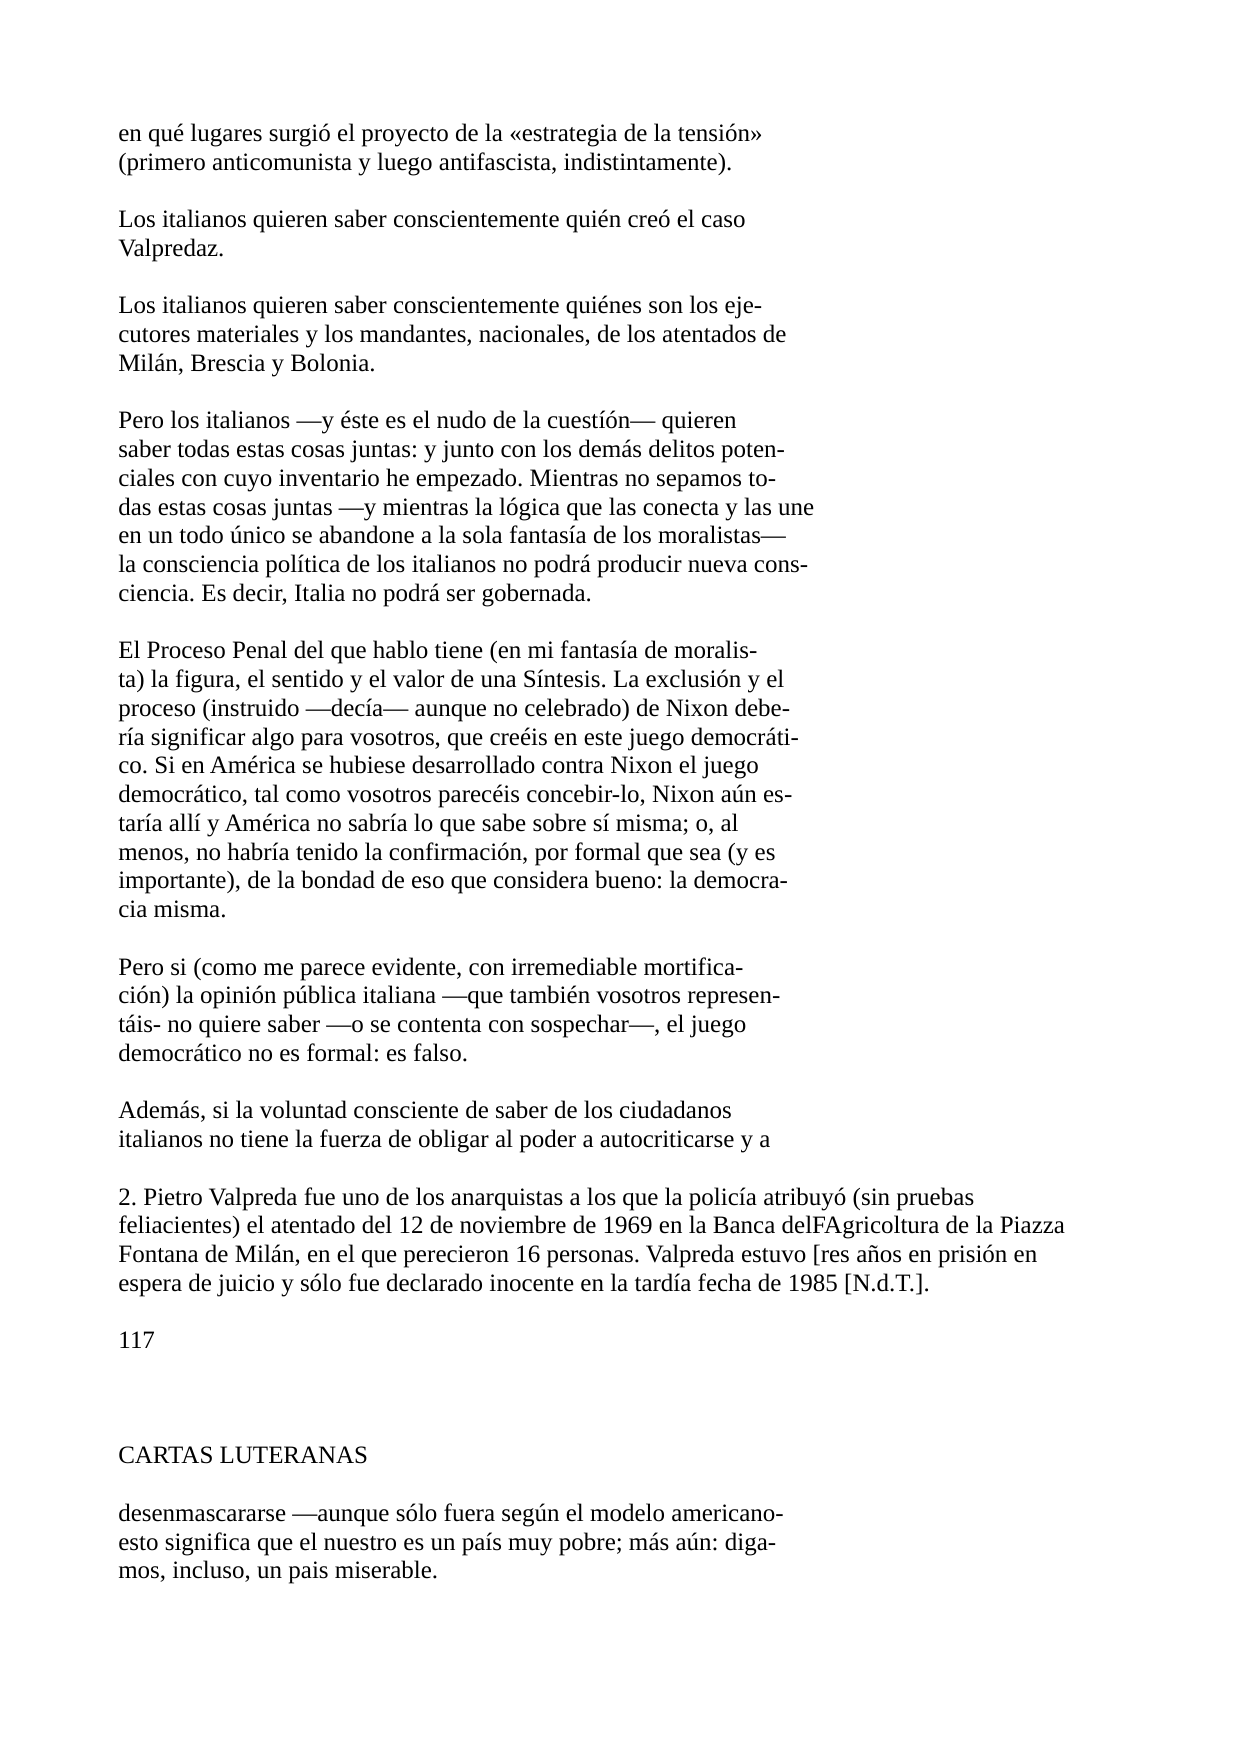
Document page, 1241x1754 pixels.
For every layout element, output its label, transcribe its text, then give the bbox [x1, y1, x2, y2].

text CARTAS LUTERANAS [118, 1441, 1122, 1469]
text Milán, Brescia y Bolonia. [118, 348, 1122, 377]
text (primero anticomunista y luego antifascista, indistintamente). [118, 147, 1122, 176]
text la consciencia política de los italianos no podrá producir nueva cons- [118, 549, 1122, 578]
text cia misma. [118, 894, 1122, 923]
text cutores materiales y los mandantes, nacionales, de los atentados de [118, 319, 1122, 348]
text 2. Pietro Valpreda fue uno de los anarquistas a los que la policía atribuyó (sin pruebas [118, 1182, 1122, 1211]
text Además, si la voluntad consciente de saber de los ciudadanos [118, 1096, 1122, 1124]
text 117 [118, 1326, 1122, 1354]
text Fontana de Milán, en el que perecieron 16 personas. Valpreda estuvo [res años en prisión en [118, 1239, 1122, 1268]
text El Proceso Penal del que hablo tiene (en mi fantasía de moralis- [118, 636, 1122, 664]
text saber todas estas cosas juntas: y junto con los demás delitos poten- [118, 434, 1122, 463]
text importante), de la bondad de eso que considera bueno: la democra- [118, 866, 1122, 894]
text espera de juicio y sólo fue declarado inocente en la tardía fecha de 1985 [N.d.T.]. [118, 1268, 1122, 1297]
text democrático no es formal: es falso. [118, 1038, 1122, 1067]
text italianos no tiene la fuerza de obligar al poder a autocriticarse y a [118, 1124, 1122, 1153]
text das estas cosas juntas —y mientras la lógica que las conecta y las une [118, 492, 1122, 521]
text en un todo único se abandone a la sola fantasía de los moralistas— [118, 521, 1122, 549]
text ciencia. Es decir, Italia no podrá ser gobernada. [118, 578, 1122, 607]
text Los italianos quieren saber conscientemente quiénes son los eje- [118, 291, 1122, 319]
text Los italianos quieren saber conscientemente quién creó el caso [118, 204, 1122, 233]
text Pero los italianos —y éste es el nudo de la cuestíón— quieren [118, 406, 1122, 434]
text en qué lugares surgió el proyecto de la «estrategia de la tensión» [118, 118, 1122, 147]
text co. Si en América se hubiese desarrollado contra Nixon el juego [118, 751, 1122, 779]
text desenmascararse —aunque sólo fuera según el modelo americano- [118, 1498, 1122, 1527]
text taría allí y América no sabría lo que sabe sobre sí misma; o, al [118, 808, 1122, 837]
text Pero si (como me parece evidente, con irremediable mortifica- [118, 952, 1122, 981]
text ta) la figura, el sentido y el valor de una Síntesis. La exclusión y el [118, 664, 1122, 693]
text ción) la opinión pública italiana —que también vosotros represen- [118, 981, 1122, 1009]
text menos, no habría tenido la confirmación, por formal que sea (y es [118, 837, 1122, 866]
text ciales con cuyo inventario he empezado. Mientras no sepamos to- [118, 463, 1122, 492]
text Valpredaz. [118, 233, 1122, 262]
text esto significa que el nuestro es un país muy pobre; más aún: diga- [118, 1527, 1122, 1556]
text ría significar algo para vosotros, que creéis en este juego democráti- [118, 722, 1122, 751]
text feliacientes) el atentado del 12 de noviembre de 1969 en la Banca delFAgricoltura de la Piazza [118, 1211, 1122, 1239]
text táis- no quiere saber —o se contenta con sospechar—, el juego [118, 1009, 1122, 1038]
text proceso (instruido —decía— aunque no celebrado) de Nixon debe- [118, 693, 1122, 722]
text democrático, tal como vosotros parecéis concebir-lo, Nixon aún es- [118, 779, 1122, 808]
text mos, incluso, un pais miserable. [118, 1556, 1122, 1584]
